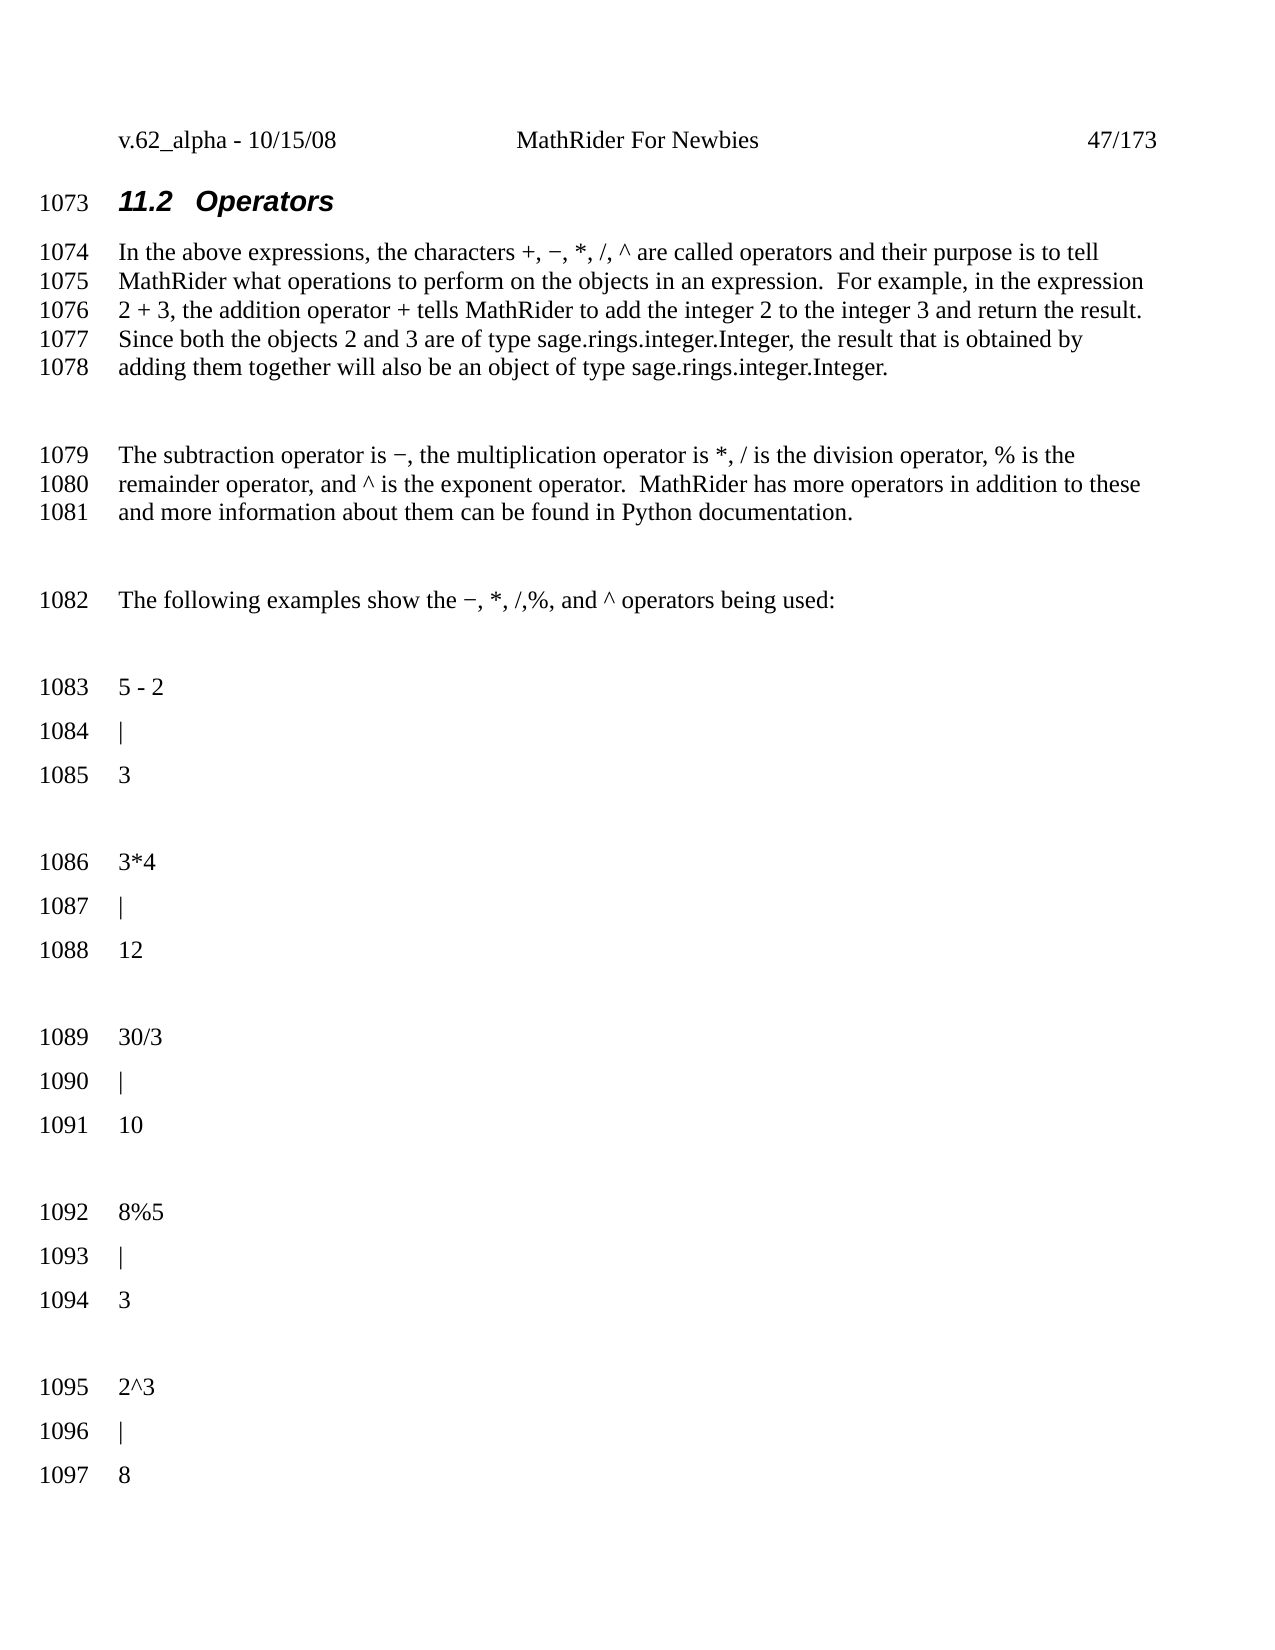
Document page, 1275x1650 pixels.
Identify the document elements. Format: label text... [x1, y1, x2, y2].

text | [118, 716, 1157, 745]
text 10 [118, 1110, 1157, 1139]
text 2^3 [118, 1372, 1157, 1401]
text 5 - 2 [118, 672, 1157, 701]
text | [118, 1066, 1157, 1095]
text 8%5 [118, 1197, 1157, 1226]
text 8 [118, 1460, 1157, 1489]
text In the above expressions, the characters +, −, *, /, ^ are called operators and their purpose is to tell MathRider what operations to perform on the objects in an expression. For example, in the expression 2 + 3, the addition operator + tells MathRider to add the integer 2 to the integer 3 and return the result. Since both the objects 2 and 3 are of type sage.rings.integer.Integer, the result that is obtained by adding them together will also be an object of type sage.rings.integer.Integer. [118, 237, 1157, 381]
text 12 [118, 935, 1157, 964]
text | [118, 1241, 1157, 1270]
text 3 [118, 1285, 1157, 1314]
text 3*4 [118, 847, 1157, 876]
text | [118, 1416, 1157, 1445]
text The subtraction operator is −, the multiplication operator is *, / is the division operator, % is the remainder operator, and ^ is the exponent operator. MathRider has more operators in addition to these and more information about them can be found in Python documentation. [118, 440, 1157, 526]
text | [118, 891, 1157, 920]
text 30/3 [118, 1022, 1157, 1051]
text The following examples show the −, *, /,%, and ^ operators being used: [118, 585, 1157, 614]
text 3 [118, 760, 1157, 789]
subtitle Operators [118, 184, 1157, 217]
